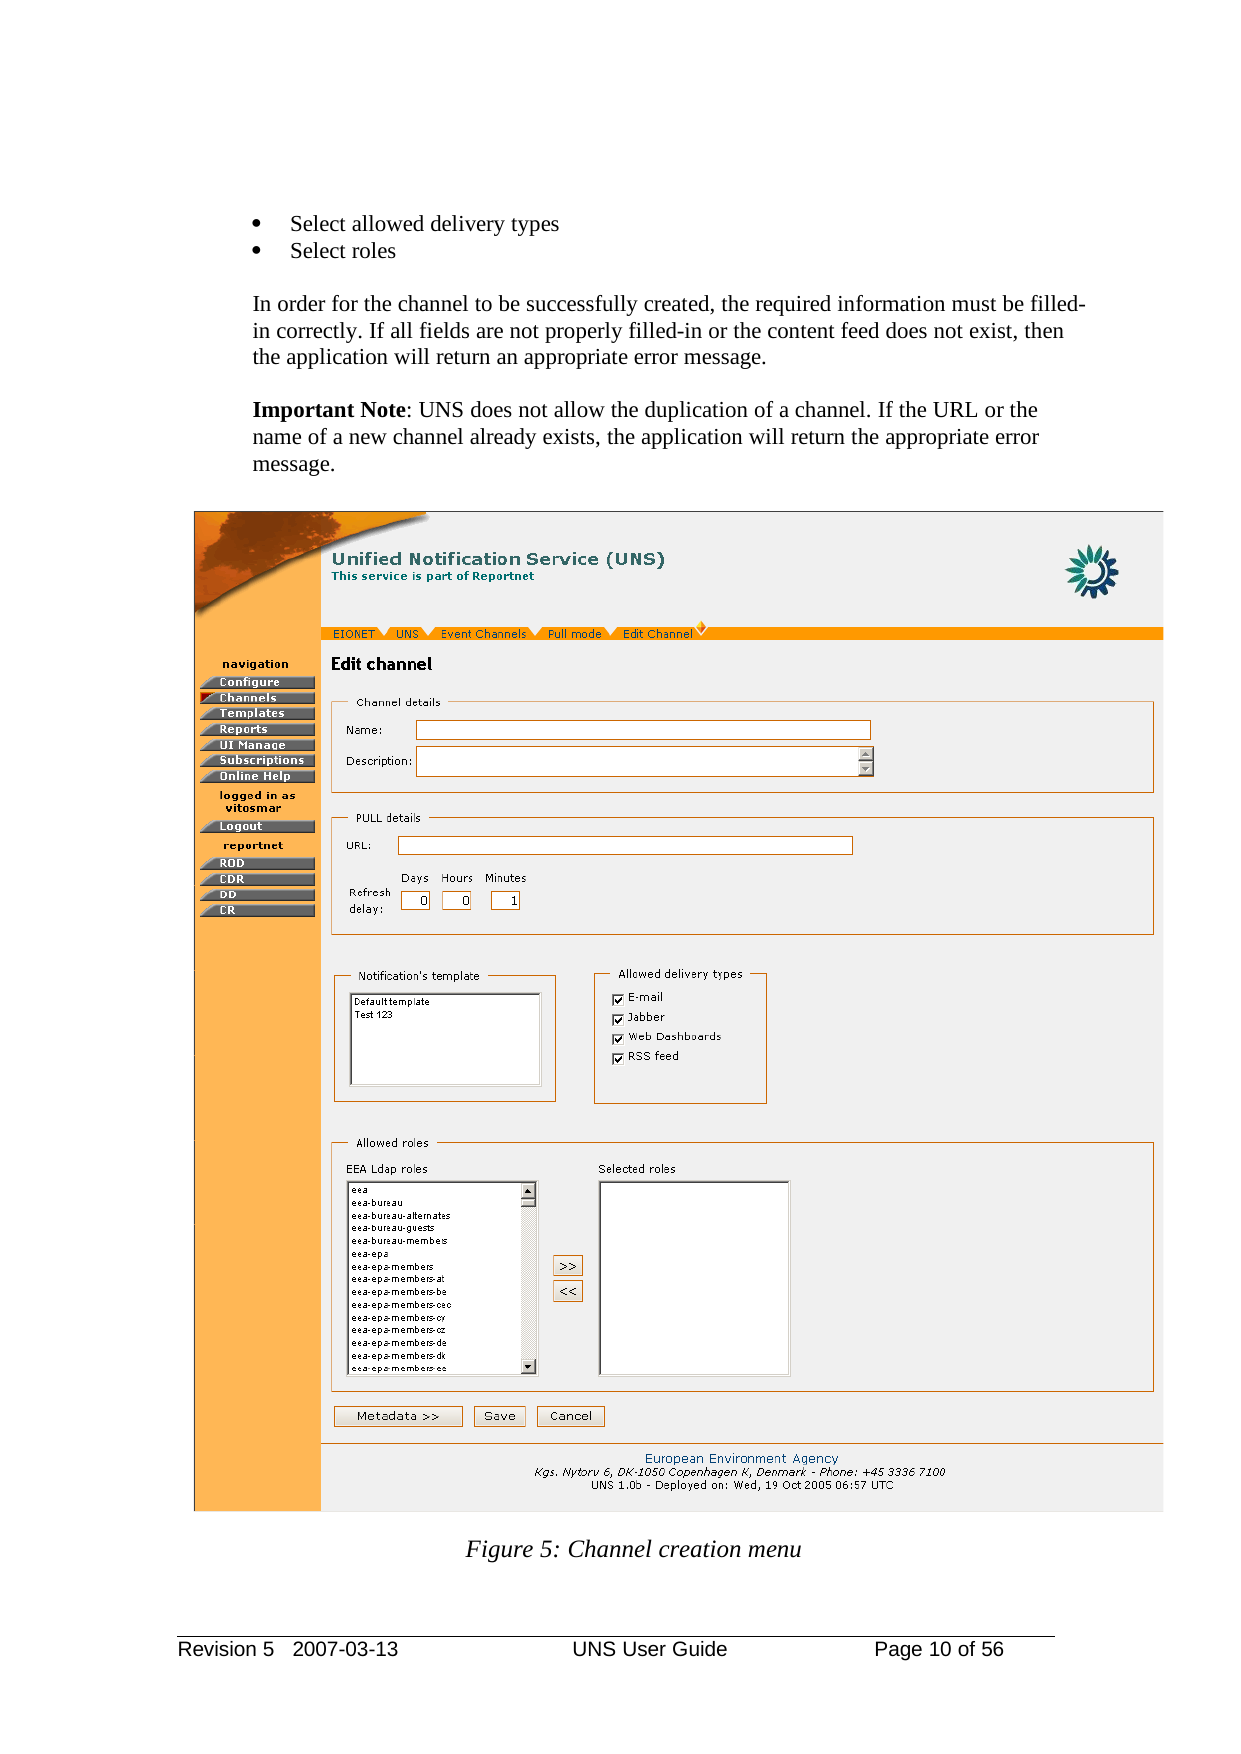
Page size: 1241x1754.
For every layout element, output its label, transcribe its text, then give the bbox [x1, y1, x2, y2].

picture [193, 511, 1164, 1512]
text Important Note: UNS does not allow the duplication of a channel. If the URL or the name of a new channel already exists, the application will return the appropriate error message. [252, 396, 1092, 476]
text Figure 5: Channel creation menu [177, 1534, 1092, 1563]
text In order for the channel to be successfully created, the required information must be filled-in correctly. If all fields are not properly filled-in or the content feed does not exist, then the application will return an appropriate error message. [252, 290, 1092, 370]
list Select allowed delivery types [252, 210, 1092, 237]
list Select roles [252, 237, 1092, 263]
